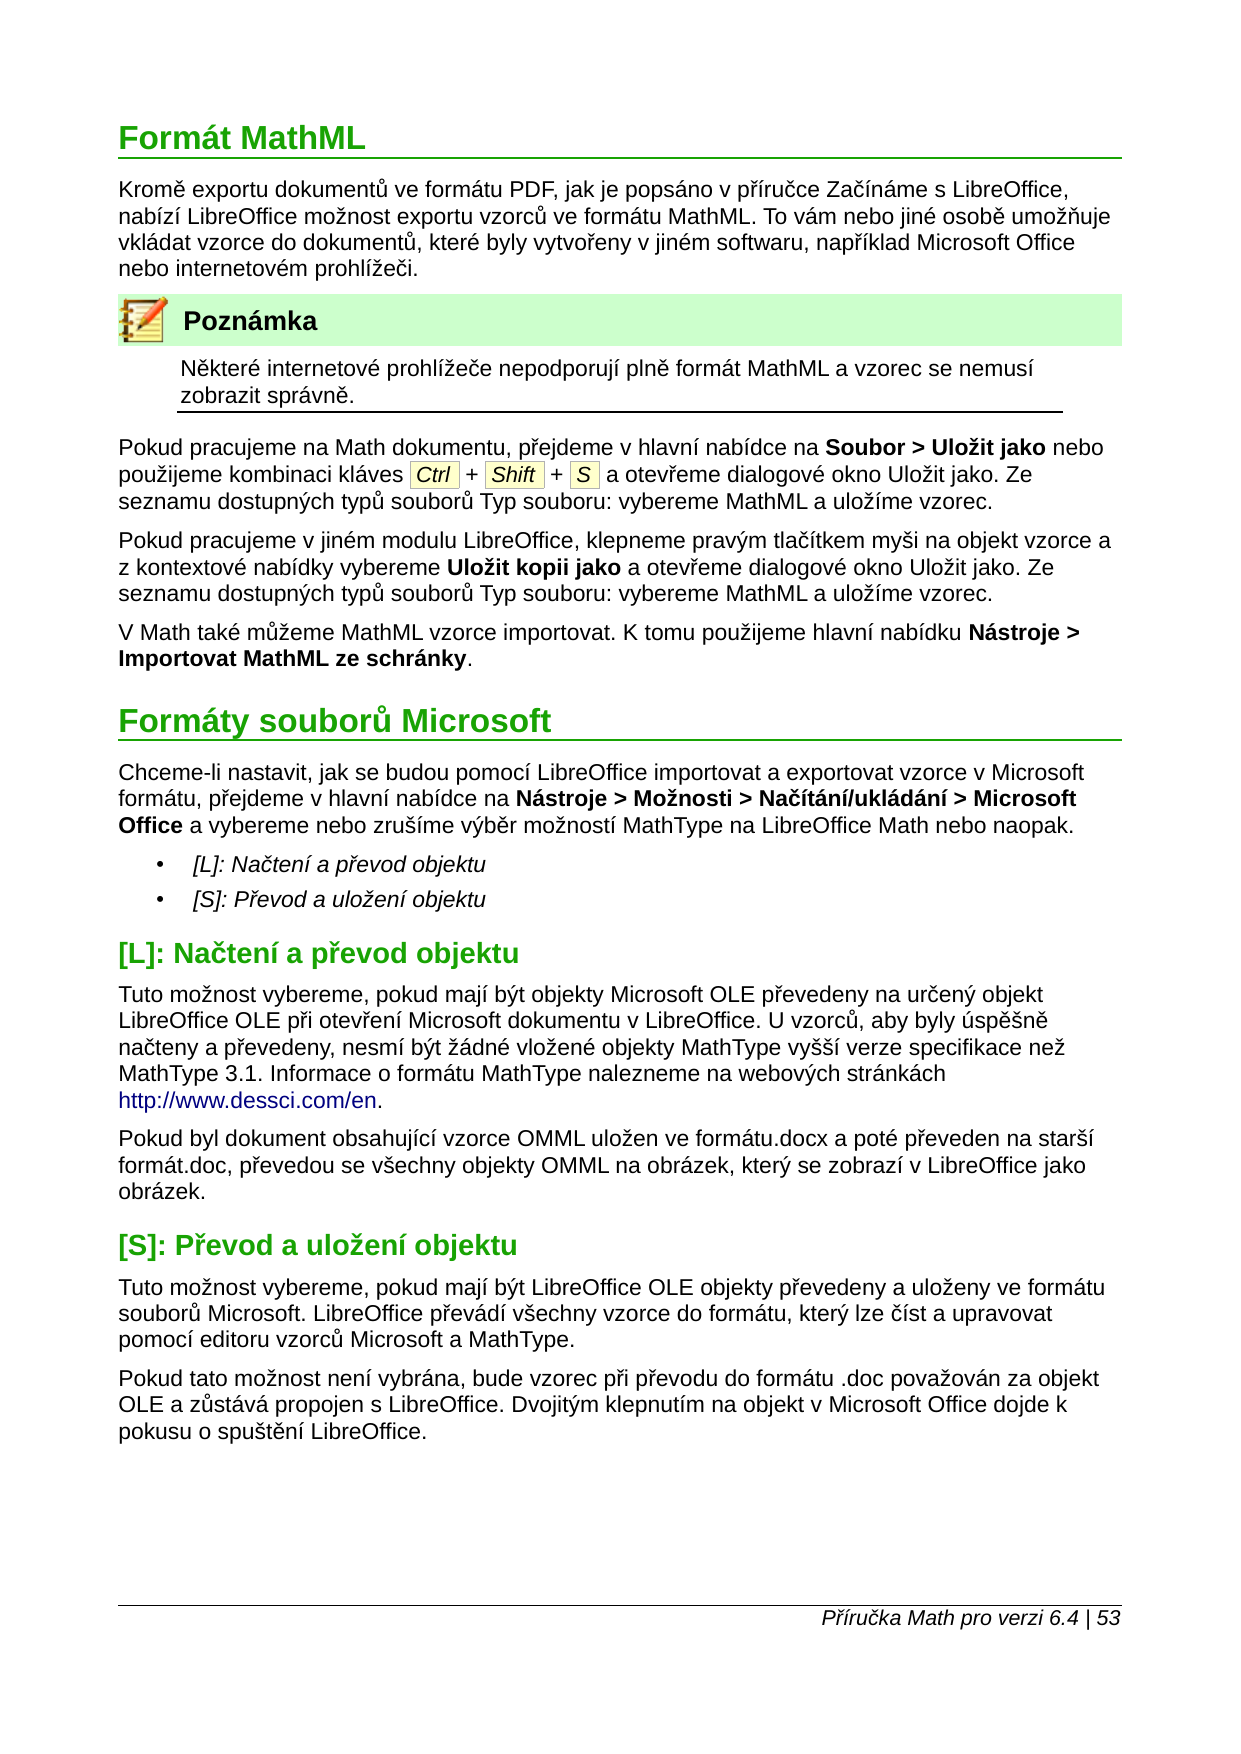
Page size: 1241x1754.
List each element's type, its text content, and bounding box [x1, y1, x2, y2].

text Kromě exportu dokumentů ve formátu PDF, jak je popsáno v příručce Začínáme s LibreOffice, nabízí LibreOffice možnost exportu vzorců ve formátu MathML. To vám nebo jiné osobě umožňuje vkládat vzorce do dokumentů, které byly vytvořeny v jiném softwaru, například Microsoft Office nebo internetovém prohlížeči. [118, 176, 1122, 282]
text Pokud byl dokument obsahující vzorce OMML uložen ve formátu.docx a poté převeden na starší formát.doc, převedou se všechny objekty OMML na obrázek, který se zobrazí v LibreOffice jako obrázek. [118, 1125, 1122, 1204]
text V Math také můžeme MathML vzorce importovat. K tomu použijeme hlavní nabídku Nástroje > Importovat MathML ze schránky. [118, 619, 1122, 671]
text Pokud pracujeme na Math dokumentu, přejdeme v hlavní nabídce na Soubor > Uložit jako nebo použijeme kombinaci kláves Ctrl + Shift + S a otevřeme dialogové okno Uložit jako. Ze seznamu dostupných typů souborů Typ souboru: vybereme MathML a uložíme vzorec. [118, 434, 1122, 514]
subtitle Poznámka [118, 294, 1122, 346]
picture [119, 295, 170, 346]
subtitle Formáty souborů Microsoft [118, 701, 1122, 739]
text Tuto možnost vybereme, pokud mají být LibreOffice OLE objekty převedeny a uloženy ve formátu souborů Microsoft. LibreOffice převádí všechny vzorce do formátu, který lze číst a upravovat pomocí editoru vzorců Microsoft a MathType. [118, 1273, 1122, 1352]
subtitle [L]: Načtení a převod objektu [118, 936, 1122, 969]
text Pokud pracujeme v jiném modulu LibreOffice, klepneme pravým tlačítkem myši na objekt vzorce a z kontextové nabídky vybereme Uložit kopii jako a otevřeme dialogové okno Uložit jako. Ze seznamu dostupných typů souborů Typ souboru: vybereme MathML a uložíme vzorec. [118, 527, 1122, 606]
list [S]: Převod a uložení objektu [156, 886, 1122, 912]
list [L]: Načtení a převod objektu [156, 851, 1122, 877]
subtitle Formát MathML [118, 118, 1122, 157]
text Některé internetové prohlížeče nepodporují plně formát MathML a vzorec se nemusí zobrazit správně. [177, 352, 1063, 411]
subtitle [S]: Převod a uložení objektu [118, 1228, 1122, 1262]
text Chceme-li nastavit, jak se budou pomocí LibreOffice importovat a exportovat vzorce v Microsoft formátu, přejdeme v hlavní nabídce na Nástroje > Možnosti > Načítání/ukládání > Microsoft Office a vybereme nebo zrušíme výběr možností MathType na LibreOffice Math nebo naopak. [118, 759, 1122, 838]
text Tuto možnost vybereme, pokud mají být objekty Microsoft OLE převedeny na určený objekt LibreOffice OLE při otevření Microsoft dokumentu v LibreOffice. U vzorců, aby byly úspěšně načteny a převedeny, nesmí být žádné vložené objekty MathType vyšší verze specifikace než MathType 3.1. Informace o formátu MathType nalezneme na webových stránkách http://www.dessci.com/en. [118, 981, 1122, 1113]
text Pokud tato možnost není vybrána, bude vzorec při převodu do formátu .doc považován za objekt OLE a zůstává propojen s LibreOffice. Dvojitým klepnutím na objekt v Microsoft Office dojde k pokusu o spuštění LibreOffice. [118, 1365, 1122, 1444]
